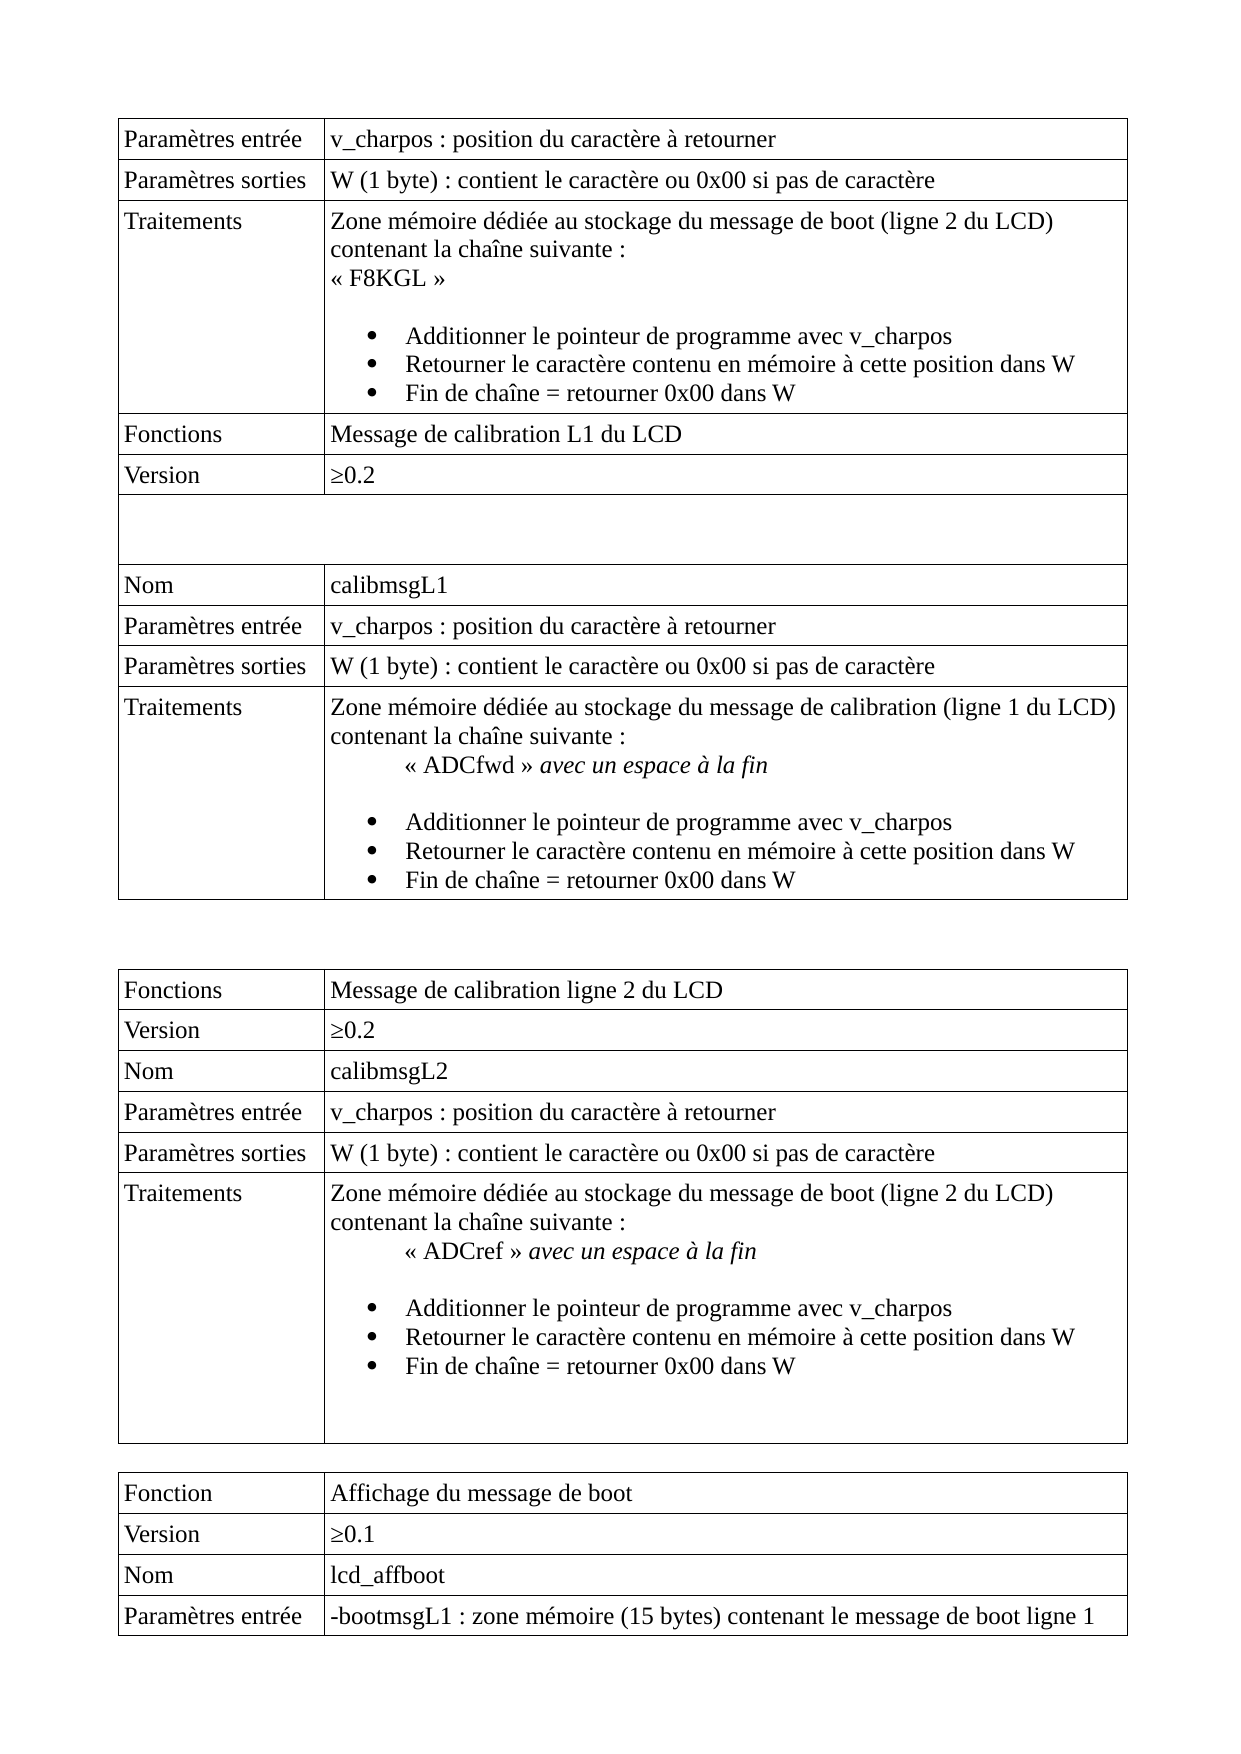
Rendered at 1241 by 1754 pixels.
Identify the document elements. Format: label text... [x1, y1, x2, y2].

table_cell Paramètres entrée [119, 119, 324, 159]
table_cell Version [119, 455, 324, 494]
table_cell Message de calibration ligne 2 du LCD [325, 970, 1127, 1009]
table_cell calibmsgL2 [325, 1051, 1127, 1091]
table_cell calibmsgL1 [325, 565, 1127, 604]
table_cell Nom [119, 1051, 324, 1091]
table_cell Zone mémoire dédiée au stockage du message de boot (ligne 2 du LCD) contenant la chaîne suivante : « F8KGL » Additionner le pointeur de programme avec v_charpos Retourner le caractère contenu en mémoire à cette position dans W Fin de chaîne = retourner 0x00 dans W [325, 201, 1127, 413]
table_cell v_charpos : position du caractère à retourner [325, 606, 1127, 645]
table_cell ≥0.2 [325, 455, 1127, 494]
table_cell W (1 byte) : contient le caractère ou 0x00 si pas de caractère [325, 1133, 1127, 1172]
table_cell Zone mémoire dédiée au stockage du message de calibration (ligne 1 du LCD) contenant la chaîne suivante : « ADCfwd » avec un espace à la fin Additionner le pointeur de programme avec v_charpos Retourner le caractère contenu en mémoire à cette position dans W Fin de chaîne = retourner 0x00 dans W [325, 687, 1127, 899]
table_cell Version [119, 1010, 324, 1050]
table_cell Traitements [119, 687, 324, 899]
table_cell W (1 byte) : contient le caractère ou 0x00 si pas de caractère [325, 160, 1127, 199]
table_cell W (1 byte) : contient le caractère ou 0x00 si pas de caractère [325, 646, 1127, 686]
table_cell lcd_affboot [325, 1555, 1127, 1594]
table_cell ≥0.1 [325, 1514, 1127, 1554]
table_cell Paramètres entrée [119, 1092, 324, 1132]
table_cell Fonctions [119, 970, 324, 1009]
table_cell Version [119, 1514, 324, 1554]
table_cell [119, 495, 1127, 564]
table_cell v_charpos : position du caractère à retourner [325, 119, 1127, 159]
table_cell Paramètres sorties [119, 1133, 324, 1172]
table_cell [118, 900, 1128, 969]
table_cell Paramètres entrée [119, 1596, 324, 1635]
table_cell Traitements [119, 1173, 324, 1443]
table_cell Zone mémoire dédiée au stockage du message de boot (ligne 2 du LCD) contenant la chaîne suivante : « ADCref » avec un espace à la fin Additionner le pointeur de programme avec v_charpos Retourner le caractère contenu en mémoire à cette position dans W Fin de chaîne = retourner 0x00 dans W [325, 1173, 1127, 1443]
table_cell Paramètres sorties [119, 160, 324, 199]
table_cell -bootmsgL1 : zone mémoire (15 bytes) contenant le message de boot ligne 1 [325, 1596, 1127, 1635]
table_cell Traitements [119, 201, 324, 413]
table_cell Message de calibration L1 du LCD [325, 414, 1127, 453]
table_header Affichage du message de boot [325, 1473, 1127, 1513]
table_cell v_charpos : position du caractère à retourner [325, 1092, 1127, 1132]
table_cell Nom [119, 565, 324, 604]
table_header Fonction [119, 1473, 324, 1513]
table_cell Paramètres entrée [119, 606, 324, 645]
table_cell ≥0.2 [325, 1010, 1127, 1050]
table_cell Nom [119, 1555, 324, 1594]
table_cell Paramètres sorties [119, 646, 324, 686]
table_cell Fonctions [119, 414, 324, 453]
